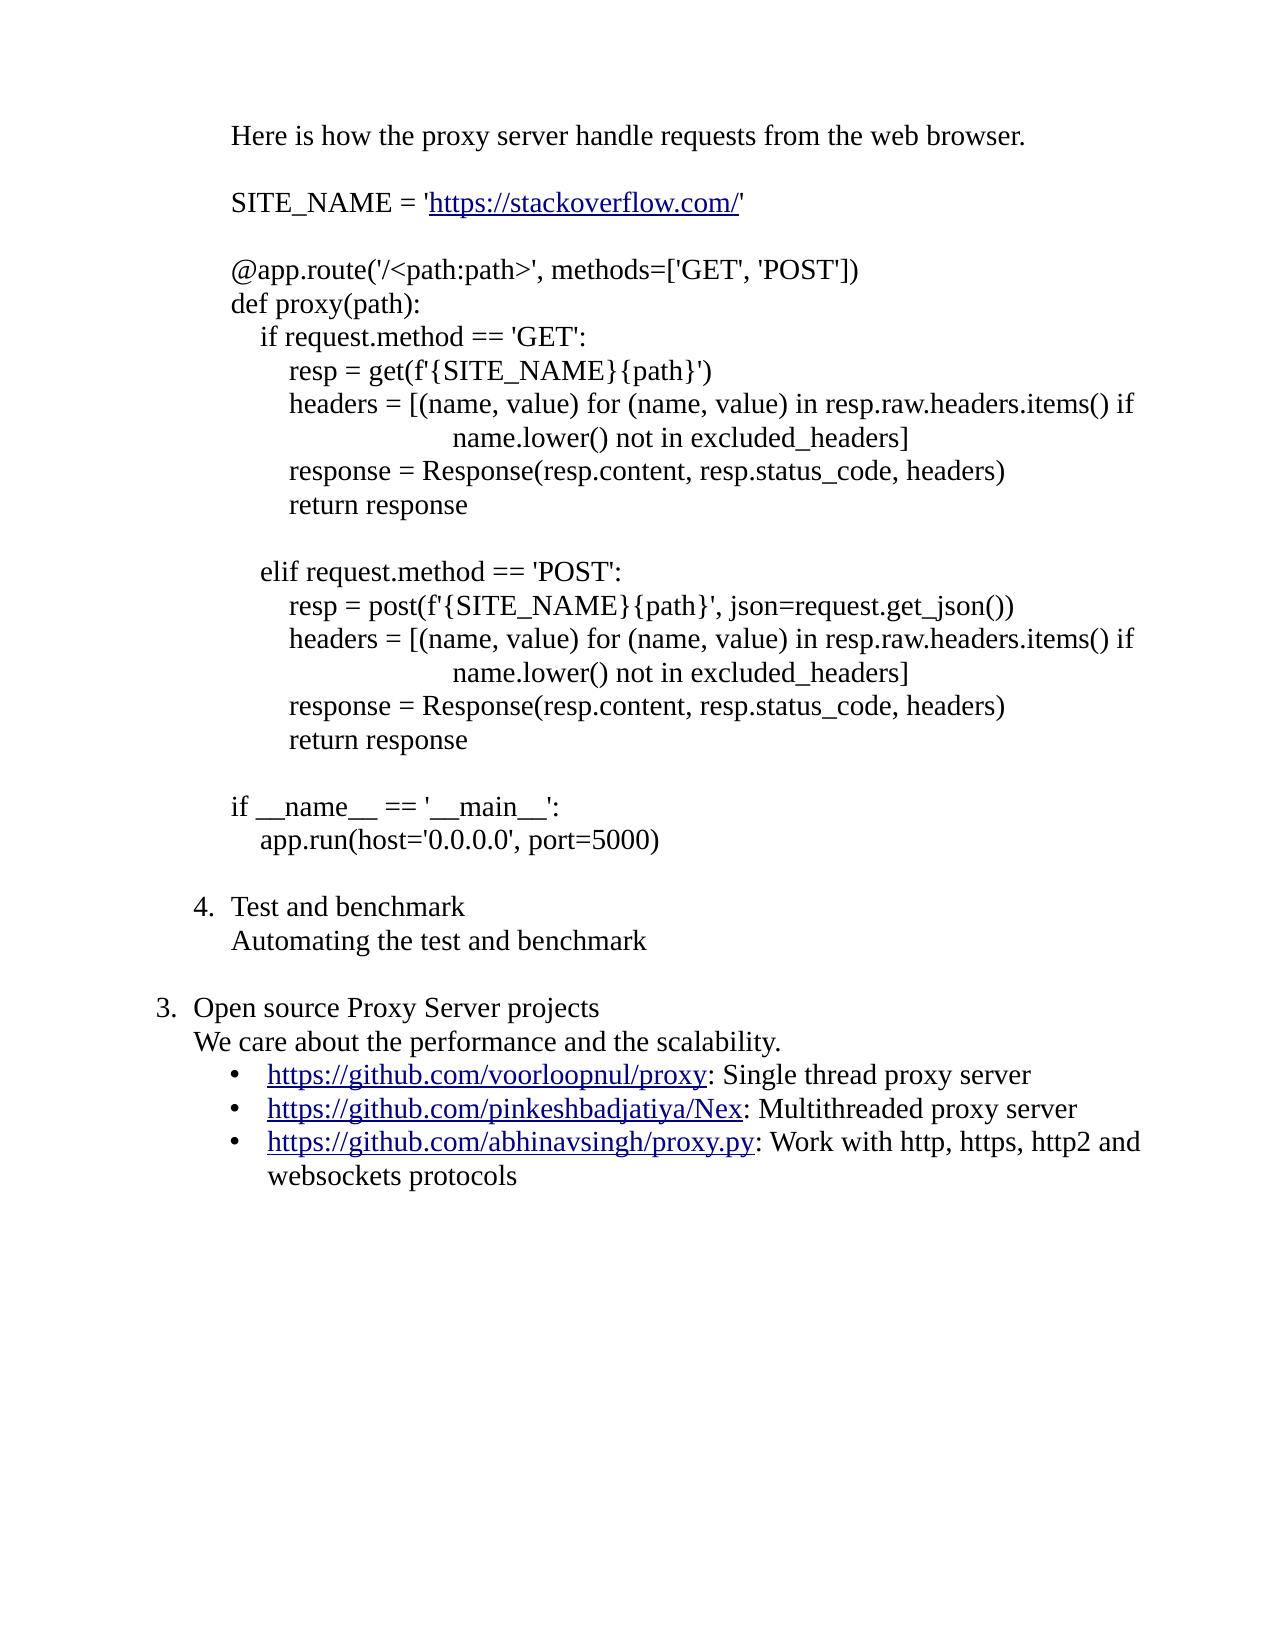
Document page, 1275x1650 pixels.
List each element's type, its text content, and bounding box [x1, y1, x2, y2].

list Open source Proxy Server projects [156, 990, 1157, 1024]
text if request.method == 'GET': [231, 319, 1157, 353]
text elif request.method == 'POST': [231, 554, 1157, 588]
text return response [231, 487, 1157, 521]
list Automating the test and benchmark [193, 923, 1157, 957]
text SITE_NAME = 'https://stackoverflow.com/' [231, 185, 1157, 219]
list https://github.com/voorloopnul/proxy: Single thread proxy server [229, 1057, 1157, 1091]
text app.run(host='0.0.0.0', port=5000) [231, 822, 1157, 856]
list https://github.com/pinkeshbadjatiya/Nex: Multithreaded proxy server [229, 1091, 1157, 1124]
list We care about the performance and the scalability. [156, 1024, 1157, 1057]
text def proxy(path): [231, 286, 1157, 319]
text if __name__ == '__main__': [231, 789, 1157, 822]
text Here is how the proxy server handle requests from the web browser. [231, 118, 1157, 152]
text resp = get(f'{SITE_NAME}{path}') [231, 353, 1157, 386]
text headers = [(name, value) for (name, value) in resp.raw.headers.items() if name.lower() not in excluded_headers] [231, 386, 1157, 453]
text headers = [(name, value) for (name, value) in resp.raw.headers.items() if name.lower() not in excluded_headers] [231, 621, 1157, 688]
text response = Response(resp.content, resp.status_code, headers) [231, 688, 1157, 722]
text resp = post(f'{SITE_NAME}{path}', json=request.get_json()) [231, 588, 1157, 621]
text @app.route('/<path:path>', methods=['GET', 'POST']) [231, 252, 1157, 286]
text response = Response(resp.content, resp.status_code, headers) [231, 453, 1157, 487]
list https://github.com/abhinavsingh/proxy.py: Work with http, https, http2 and websockets protocols [229, 1124, 1157, 1192]
text return response [231, 722, 1157, 755]
list Test and benchmark [193, 889, 1157, 923]
